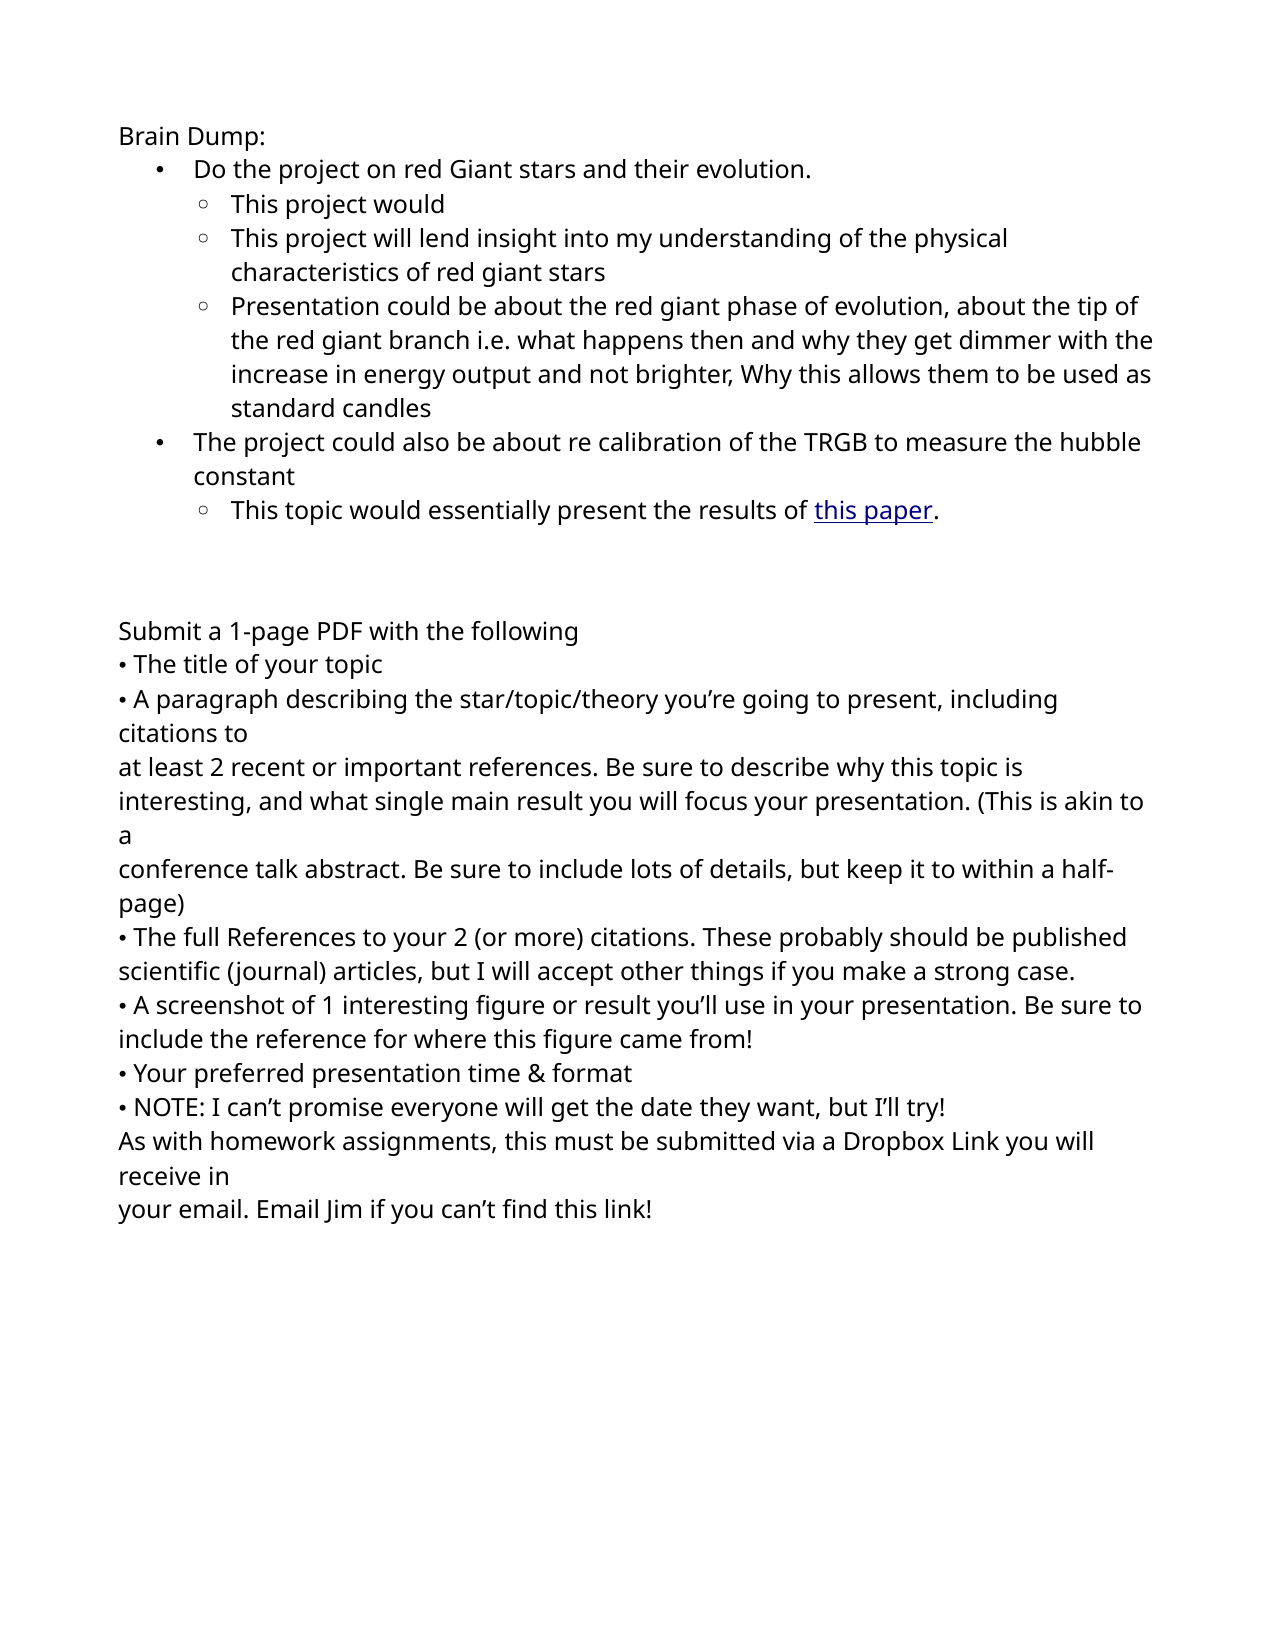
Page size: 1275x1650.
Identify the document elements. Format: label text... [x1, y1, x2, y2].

list Presentation could be about the red giant phase of evolution, about the tip of the red giant branch i.e. what happens then and why they get dimmer with the increase in energy output and not brighter, Why this allows them to be used as standard candles [193, 288, 1157, 425]
list The project could also be about re calibration of the TRGB to measure the hubble constant [156, 425, 1157, 493]
text Submit a 1-page PDF with the following • The title of your topic • A paragraph describing the star/topic/theory you’re going to present, including citations to at least 2 recent or important references. Be sure to describe why this topic is interesting, and what single main result you will focus your presentation. (This is akin to a conference talk abstract. Be sure to include lots of details, but keep it to within a half-page) • The full References to your 2 (or more) citations. These probably should be published scientific (journal) articles, but I will accept other things if you make a strong case. • A screenshot of 1 interesting figure or result you’ll use in your presentation. Be sure to include the reference for where this figure came from! • Your preferred presentation time & format • NOTE: I can’t promise everyone will get the date they want, but I’ll try! As with homework assignments, this must be submitted via a Dropbox Link you will receive in your email. Email Jim if you can’t find this link! [118, 613, 1157, 1226]
list This project would [193, 186, 1157, 220]
text Brain Dump: [118, 118, 1157, 152]
list This topic would essentially present the results of this paper. [193, 493, 1157, 527]
list This project will lend insight into my understanding of the physical characteristics of red giant stars [193, 220, 1157, 288]
list Do the project on red Giant stars and their evolution. [156, 152, 1157, 186]
